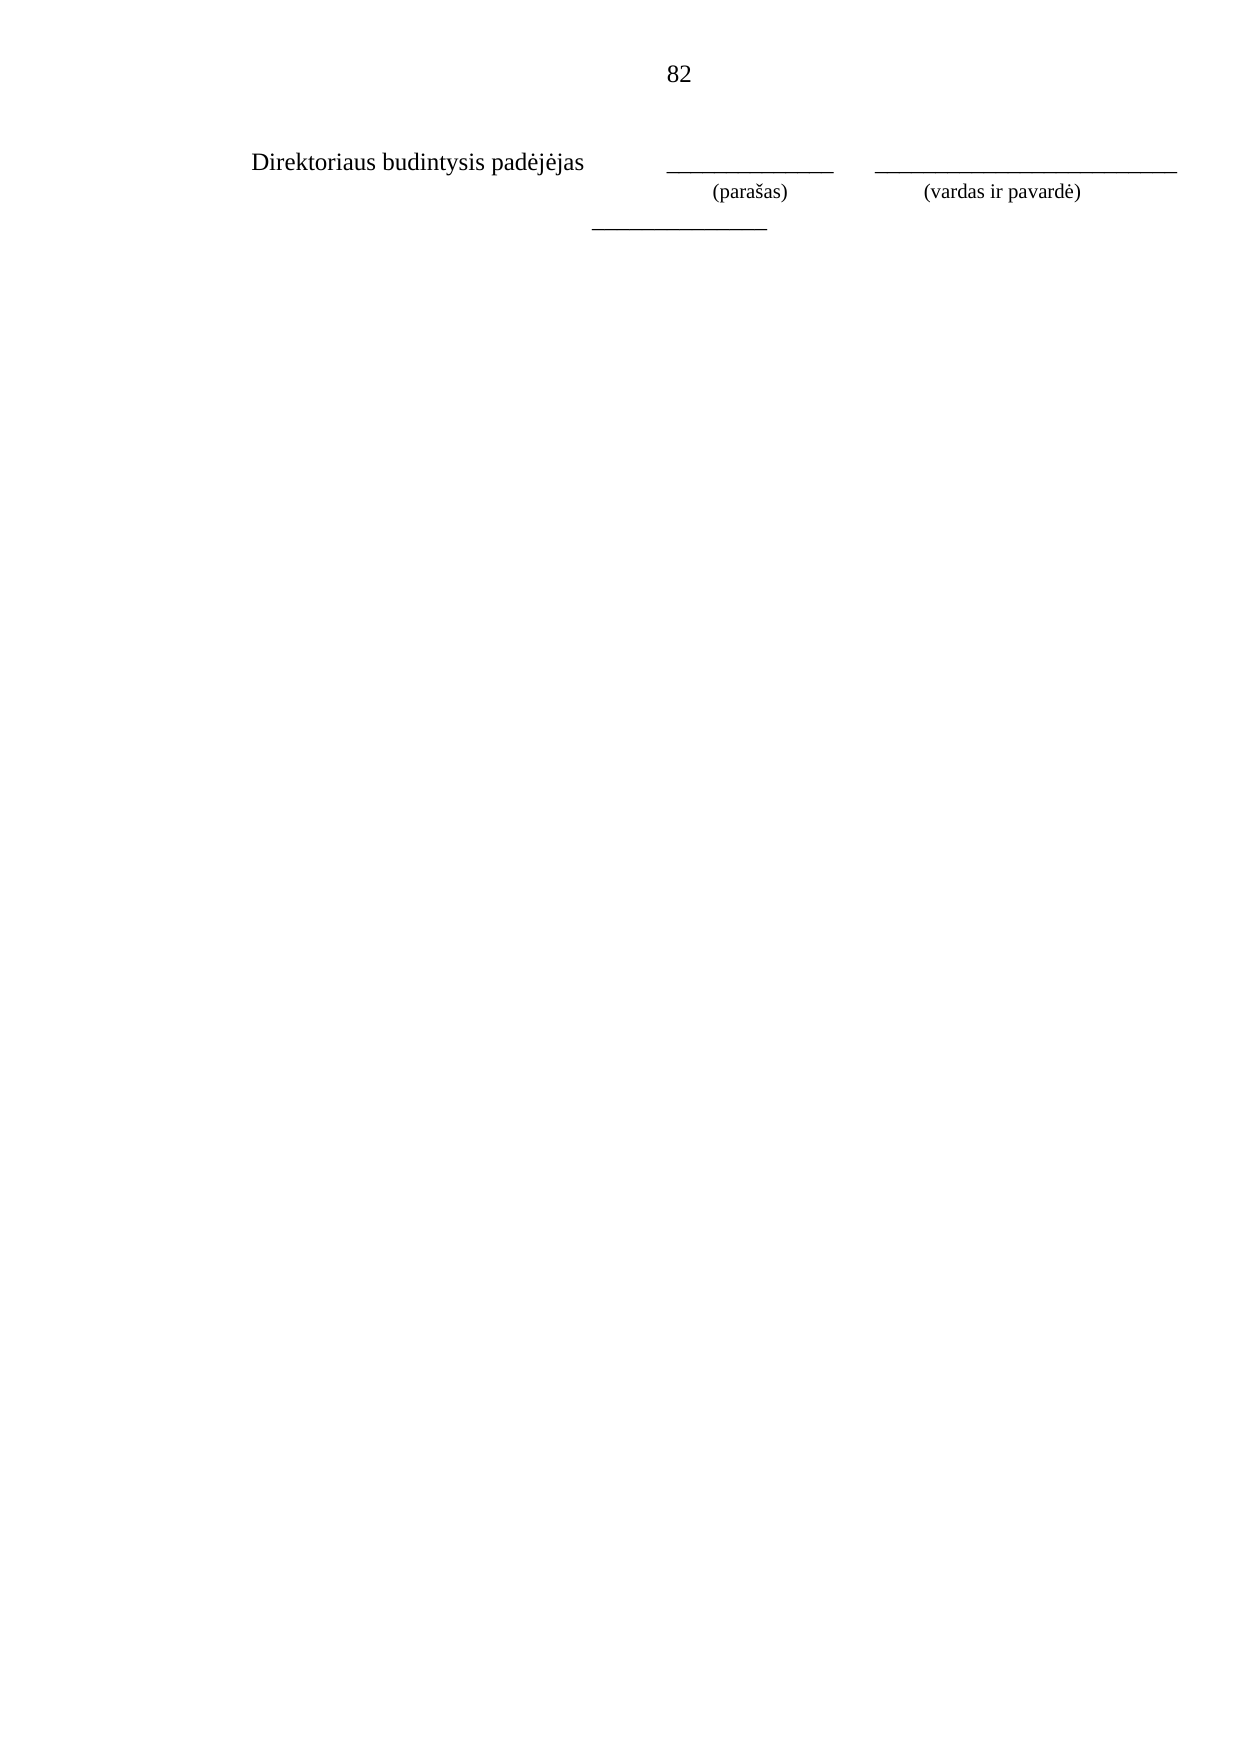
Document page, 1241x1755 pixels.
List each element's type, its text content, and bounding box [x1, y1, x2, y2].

text ______________ [177, 204, 1181, 233]
text (parašas) (vardas ir pavardė) [177, 176, 1181, 204]
text Direktoriaus budintysis padėjėjas [177, 147, 1181, 176]
